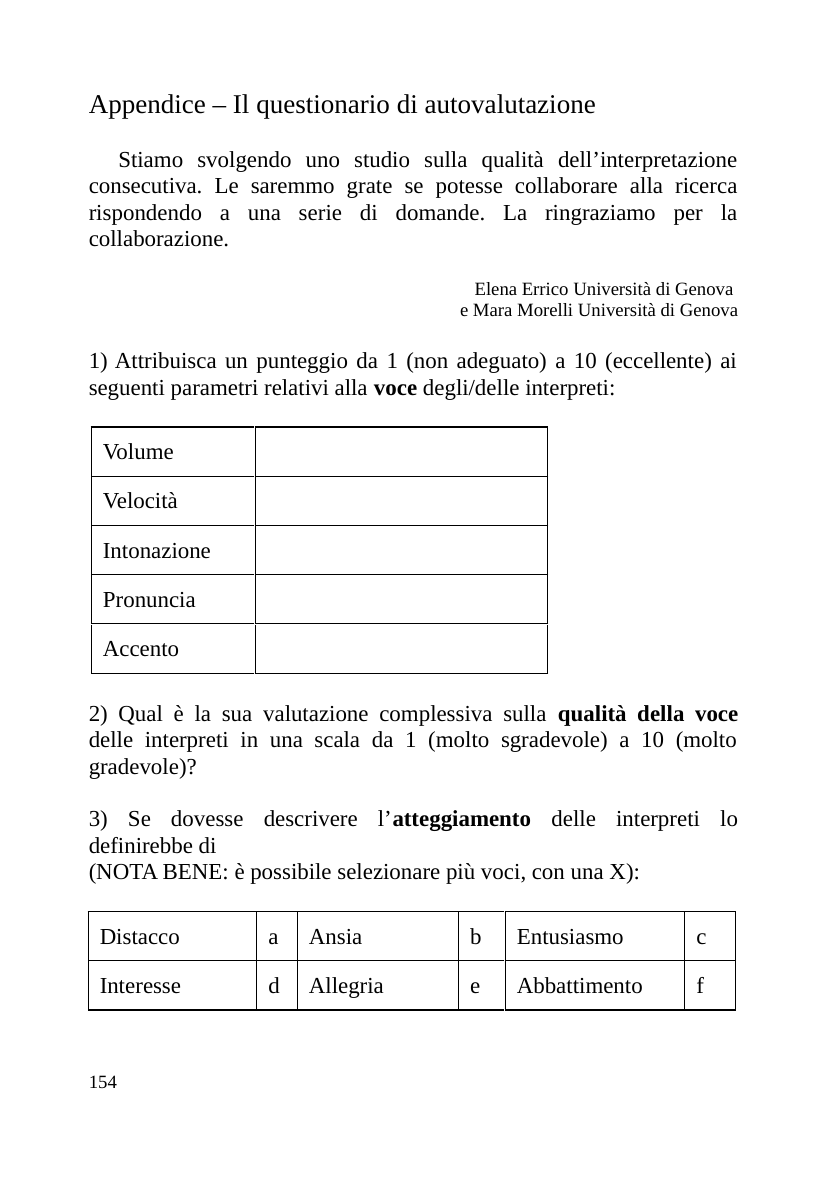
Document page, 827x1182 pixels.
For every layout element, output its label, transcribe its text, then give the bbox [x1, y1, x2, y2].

table_cell Interesse [89, 961, 256, 1009]
table_header [256, 428, 547, 476]
table_header c [685, 912, 735, 960]
list 1) Attribuisca un punteggio da 1 (non adeguato) a 10 (eccellente) ai seguenti parametri relativi alla voce degli/delle interpreti: [88, 347, 738, 400]
table_header Volume [92, 428, 254, 476]
table_cell Pronuncia [92, 575, 254, 623]
table_cell [256, 477, 547, 525]
table_cell Velocità [92, 477, 254, 525]
table_cell [256, 526, 547, 574]
table_cell e [459, 961, 504, 1009]
table_cell Intonazione [92, 526, 254, 574]
text Stiamo svolgendo uno studio sulla qualità dell’interpretazione consecutiva. Le saremmo grate se potesse collaborare alla ricerca rispondendo a una serie di domande. La ringraziamo per la collaborazione. [88, 146, 738, 251]
table_header a [257, 912, 297, 960]
table_header Ansia [298, 912, 458, 960]
table_header b [459, 912, 504, 960]
table_cell d [257, 961, 297, 1009]
text 3) Se dovesse descrivere l’atteggiamento delle interpreti lo definirebbe di [88, 806, 738, 858]
table_cell [256, 625, 547, 673]
table_cell Abbattimento [506, 961, 684, 1009]
text (NOTA BENE: è possibile selezionare più voci, con una X): [88, 858, 738, 884]
list 2) Qual è la sua valutazione complessiva sulla qualità della voce delle interpreti in una scala da 1 (molto sgradevole) a 10 (molto gradevole)? [88, 700, 738, 779]
table_cell Allegria [298, 961, 458, 1009]
table_header Entusiasmo [506, 912, 684, 960]
text e Mara Morelli Università di Genova [88, 299, 738, 321]
table_cell [256, 575, 547, 623]
table_header Distacco [89, 912, 256, 960]
subtitle Appendice – Il questionario di autovalutazione [88, 88, 738, 120]
table_cell Accento [92, 625, 254, 673]
table_cell f [685, 961, 735, 1009]
text Elena Errico Università di Genova [88, 278, 738, 299]
